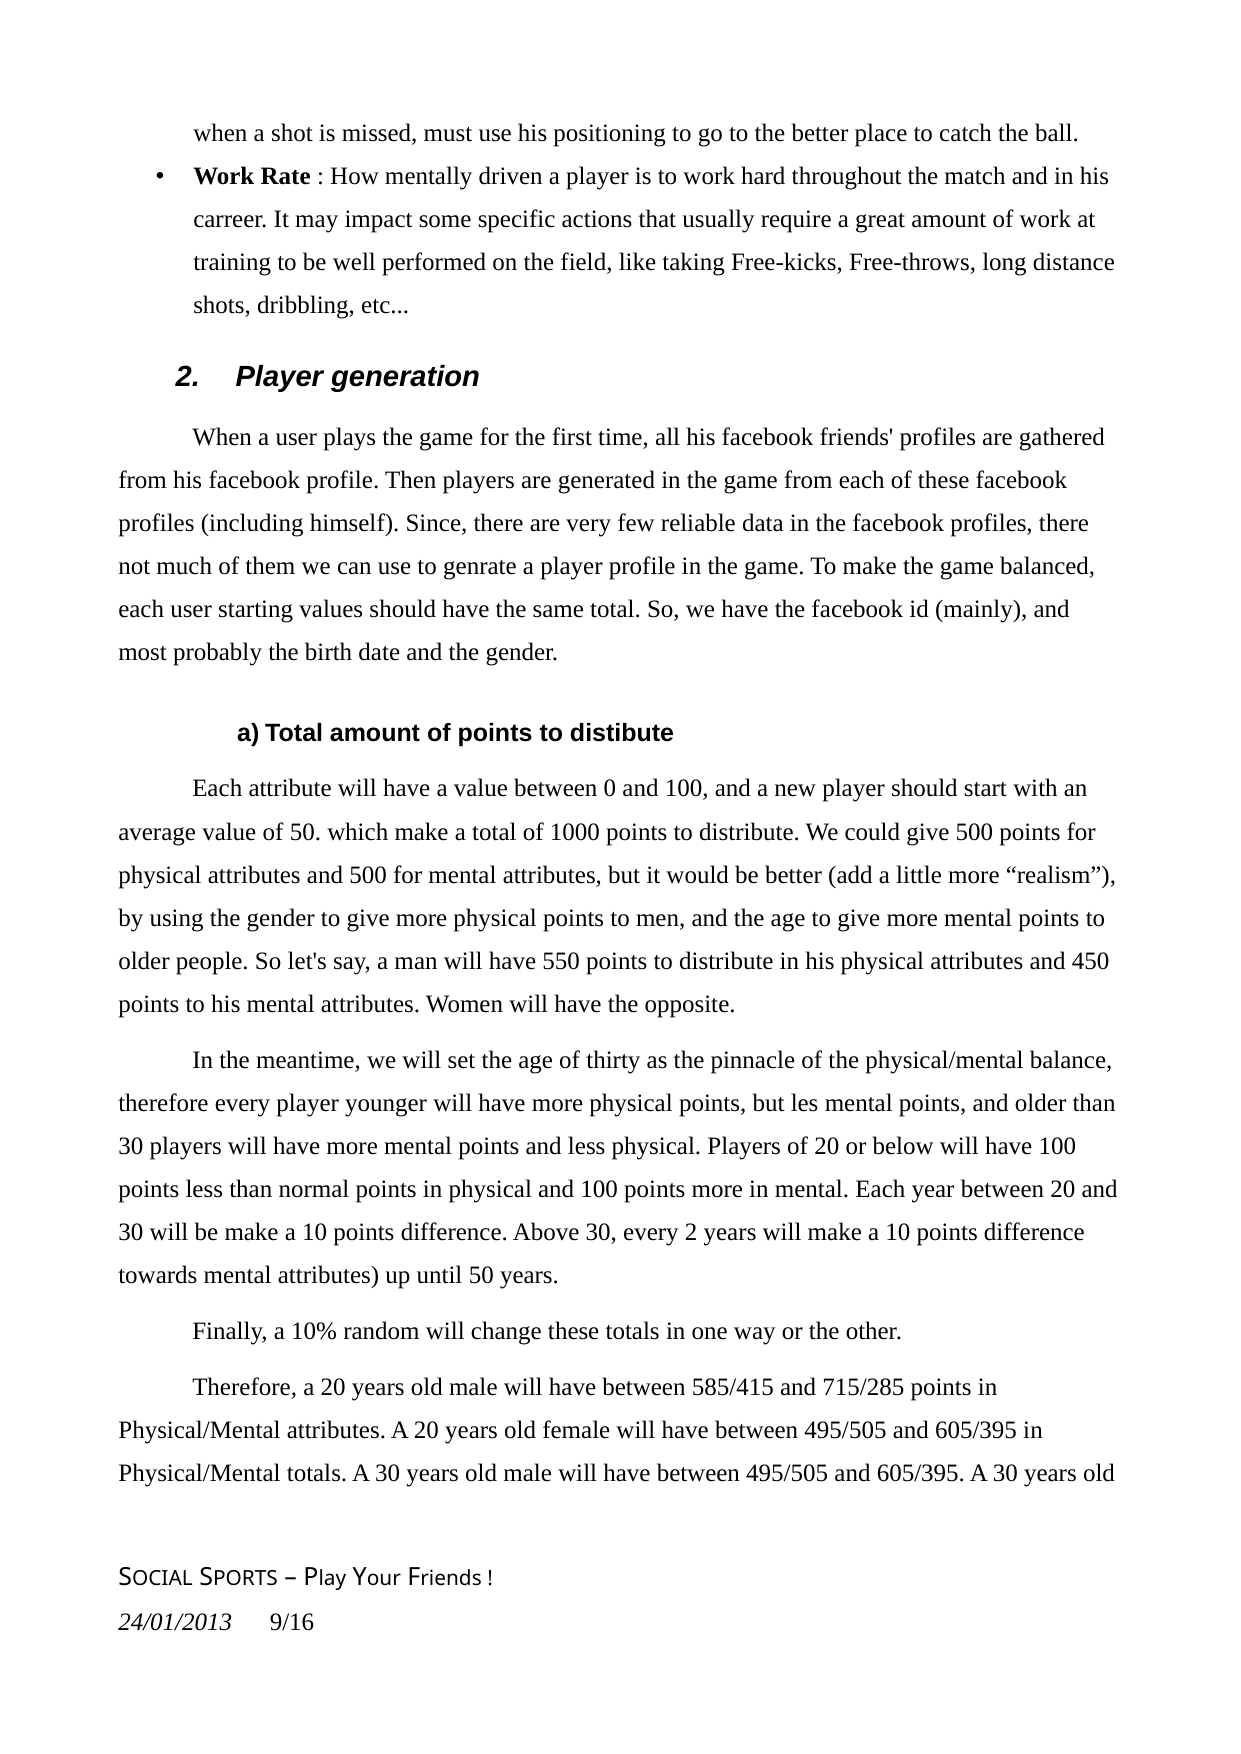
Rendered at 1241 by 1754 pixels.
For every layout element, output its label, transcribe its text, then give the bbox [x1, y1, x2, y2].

text Therefore, a 20 years old male will have between 585/415 and 715/285 points in Physical/Mental attributes. A 20 years old female will have between 495/505 and 605/395 in Physical/Mental totals. A 30 years old male will have between 495/505 and 605/395. A 30 years old [118, 1372, 1122, 1487]
text When a user plays the game for the first time, all his facebook friends' profiles are gathered from his facebook profile. Then players are generated in the game from each of these facebook profiles (including himself). Since, there are very few reliable data in the facebook profiles, there not much of them we can use to genrate a player profile in the game. To make the game balanced, each user starting values should have the same total. So, we have the facebook id (mainly), and most probably the birth date and the gender. [118, 422, 1122, 666]
text Finally, a 10% random will change these totals in one way or the other. [118, 1316, 1122, 1345]
text Each attribute will have a value between 0 and 100, and a new player should start with an average value of 50. which make a total of 1000 points to distribute. We could give 500 points for physical attributes and 500 for mental attributes, but it would be better (add a little more “realism”), by using the gender to give more physical points to men, and the age to give more mental points to older people. So let's say, a man will have 550 points to distribute in his physical attributes and 450 points to his mental attributes. Women will have the opposite. [118, 773, 1122, 1018]
text In the meantime, we will set the age of thirty as the pinnacle of the physical/mental balance, therefore every player younger will have more physical points, but les mental points, and older than 30 players will have more mental points and less physical. Players of 20 or below will have 100 points less than normal points in physical and 100 points more in mental. Each year between 20 and 30 will be make a 10 points difference. Above 30, every 2 years will make a 10 points difference towards mental attributes) up until 50 years. [118, 1045, 1122, 1289]
list Work Rate : How mentally driven a player is to work hard throughout the match and in his carreer. It may impact some specific actions that usually require a great amount of work at training to be well performed on the field, like taking Free-kicks, Free-throws, long distance shots, dribbling, etc... [156, 161, 1122, 319]
subtitle Player generation [175, 359, 1122, 392]
subtitle Total amount of points to distibute [237, 718, 1122, 747]
list when a shot is missed, must use his positioning to go to the better place to catch the ball. [156, 118, 1122, 147]
